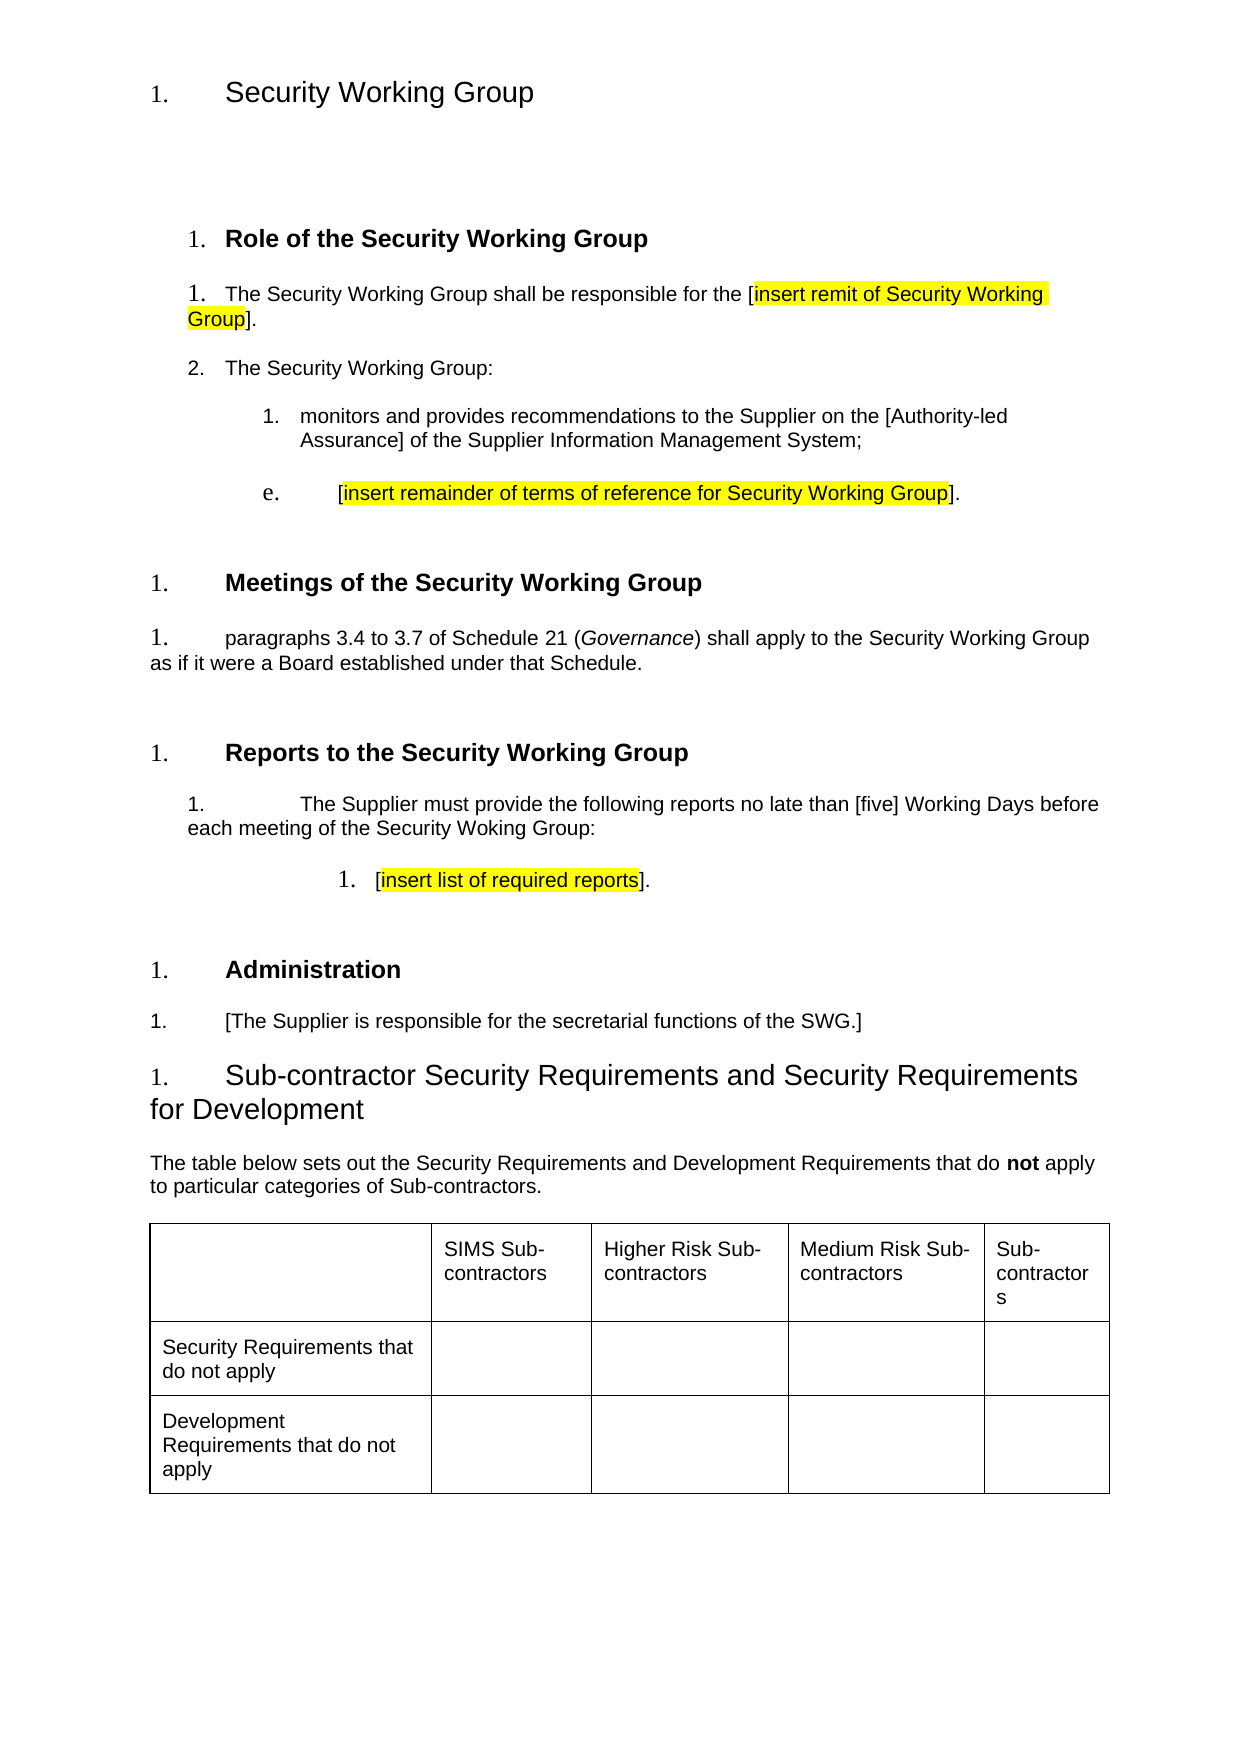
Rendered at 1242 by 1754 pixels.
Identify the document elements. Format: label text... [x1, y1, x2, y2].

list Meetings of the Security Working Group [150, 568, 1111, 597]
table_header [151, 1224, 431, 1321]
table_cell [985, 1396, 1109, 1493]
table_header Medium Risk Sub-contractors [789, 1224, 984, 1321]
table_header Higher Risk Sub-contractors [592, 1224, 788, 1321]
table_cell [985, 1322, 1109, 1395]
list paragraphs 3.4 to 3.7 of Schedule 21 (Governance) shall apply to the Security Working Group as if it were a Board established under that Schedule. [150, 622, 1111, 675]
text The table below sets out the Security Requirements and Development Requirements that do not apply to particular categories of Sub-contractors. [150, 1150, 1111, 1198]
list Sub-contractor Security Requirements and Security Requirements for Development [150, 1058, 1111, 1125]
table_cell [432, 1396, 591, 1493]
list [The Supplier is responsible for the secretarial functions of the SWG.] [150, 1009, 1111, 1033]
table_cell [789, 1322, 984, 1395]
table_cell [789, 1396, 984, 1493]
list monitors and provides recommendations to the Supplier on the [Authority-led Assurance] of the Supplier Information Management System; [262, 404, 1111, 452]
list [insert list of required reports]. [337, 864, 1111, 893]
list Role of the Security Working Group [187, 224, 1111, 253]
table_cell Security Requirements that do not apply [151, 1322, 431, 1395]
list [insert remainder of terms of reference for Security Working Group]. [262, 477, 1111, 506]
table_cell [592, 1322, 788, 1395]
list Reports to the Security Working Group [150, 737, 1111, 766]
table_cell [432, 1322, 591, 1395]
table_header Sub-contractors [985, 1224, 1109, 1321]
table_cell [592, 1396, 788, 1493]
table_header SIMS Sub-contractors [432, 1224, 591, 1321]
list The Security Working Group: [187, 355, 1111, 379]
list The Security Working Group shall be responsible for the [insert remit of Security Working Group]. [187, 278, 1111, 330]
table_cell Development Requirements that do not apply [151, 1396, 431, 1493]
list The Supplier must provide the following reports no late than [five] Working Days before each meeting of the Security Woking Group: [187, 791, 1111, 839]
list Administration [150, 956, 1111, 984]
list Security Working Group [150, 75, 1111, 108]
